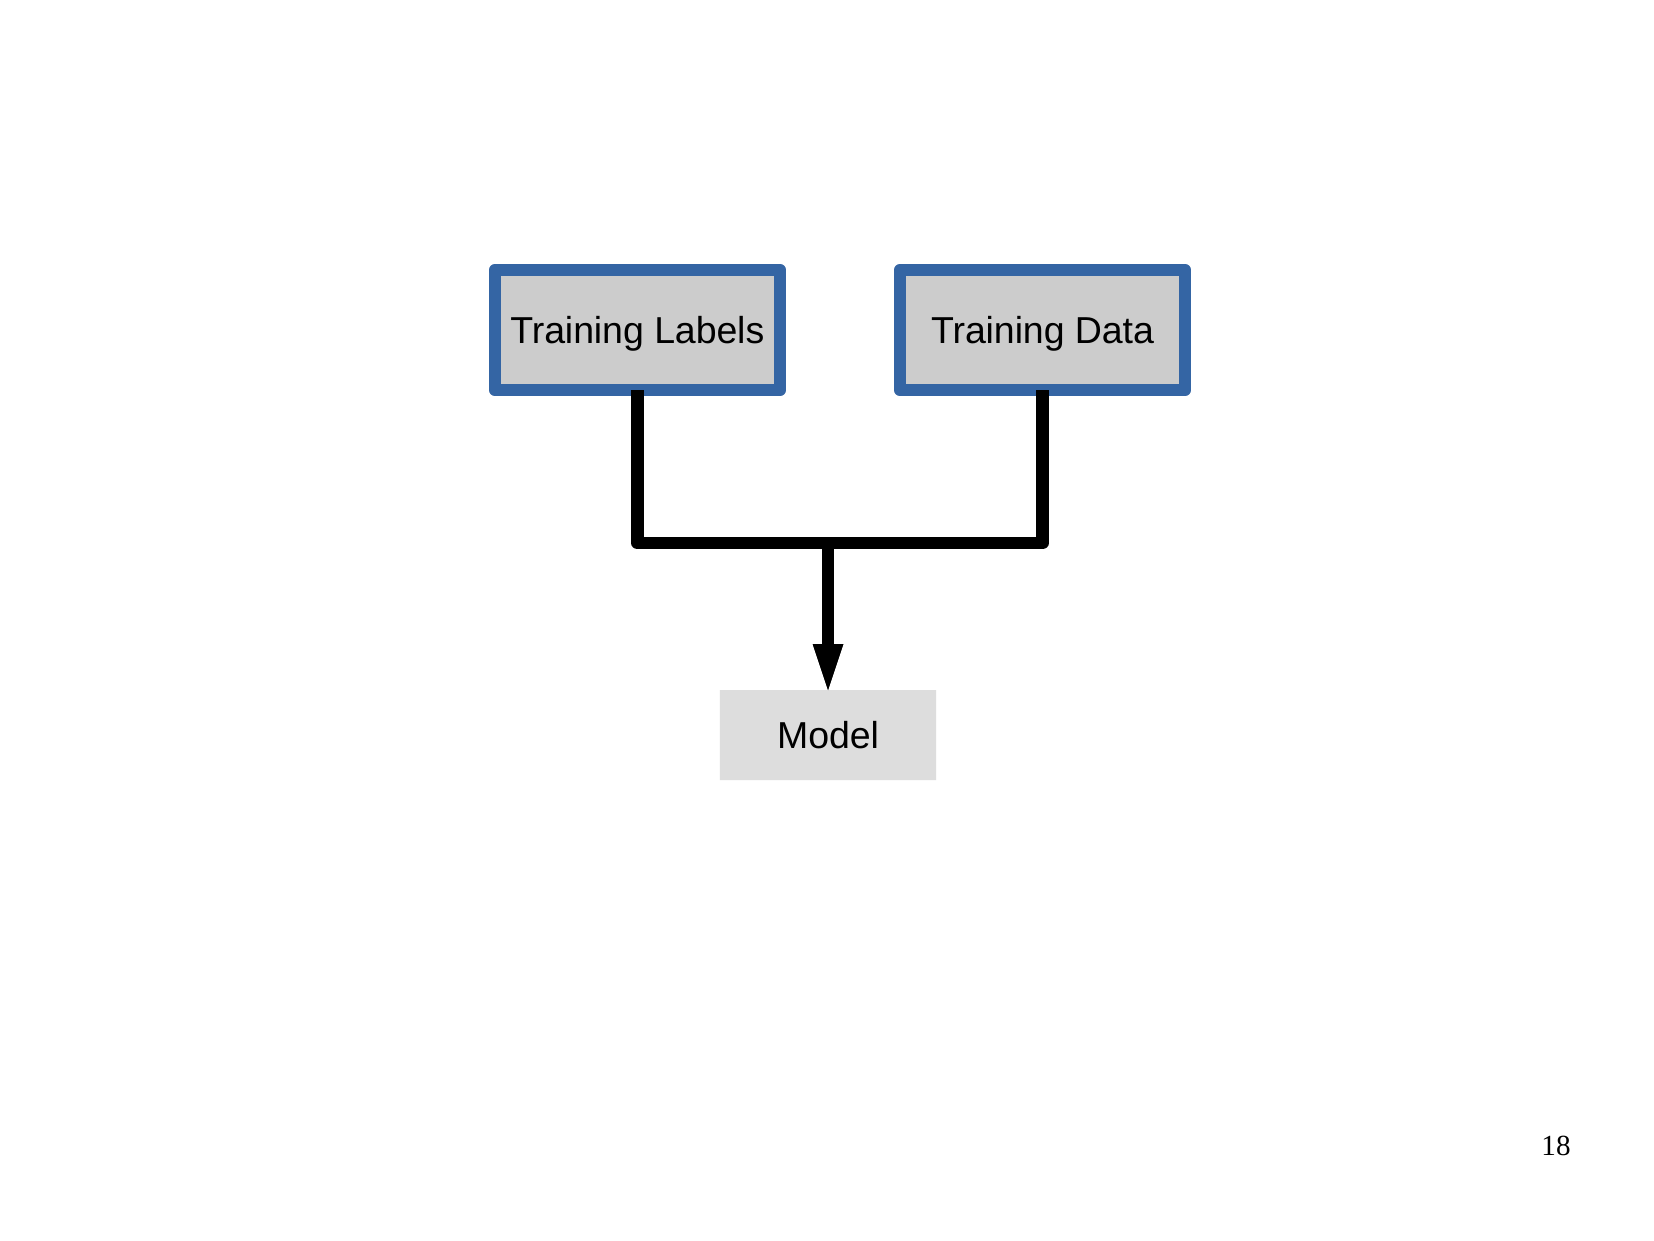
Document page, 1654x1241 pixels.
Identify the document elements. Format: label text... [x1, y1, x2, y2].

text_box Training Labels [495, 270, 781, 391]
text_box Training Data [900, 270, 1186, 391]
text_box Model [719, 690, 937, 781]
